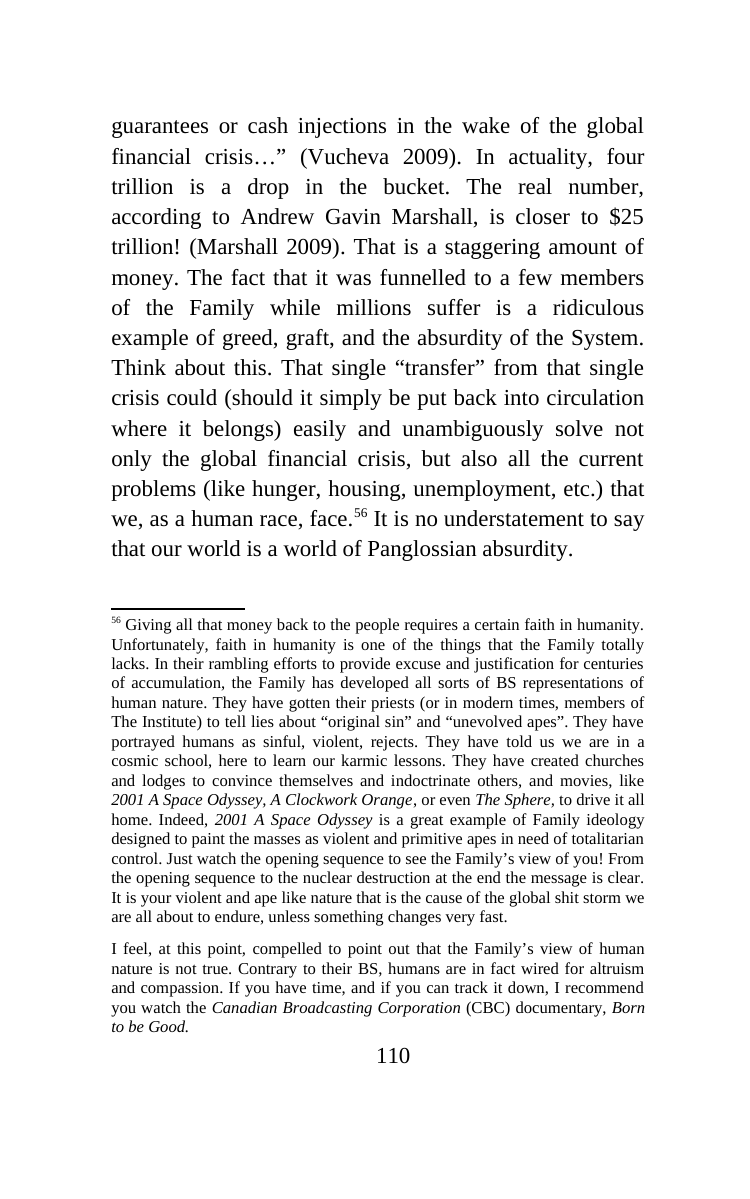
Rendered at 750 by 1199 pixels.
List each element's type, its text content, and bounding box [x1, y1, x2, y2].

text I feel, at this point, compelled to point out that the Family’s view of human nature is not true. Contrary to their BS, humans are in fact wired for altruism and compassion. If you have time, and if you can track it down, I recommend you watch the Canadian Broadcasting Corporation (CBC) documentary, Born to be Good. [111, 939, 645, 1036]
text guarantees or cash injections in the wake of the global financial crisis…” (Vucheva 2009). In actuality, four trillion is a drop in the bucket. The real number, according to Andrew Gavin Marshall, is closer to $25 trillion! (Marshall 2009). That is a staggering amount of money. The fact that it was funnelled to a few members of the Family while millions suffer is a ridiculous example of greed, graft, and the absurdity of the System. Think about this. That single “transfer” from that single crisis could (should it simply be put back into circulation where it belongs) easily and unambiguously solve not only the global financial crisis, but also all the current problems (like hunger, housing, unemployment, etc.) that we, as a human race, face. It is no understatement to say that our world is a world of Panglossian absurdity. [111, 112, 645, 562]
text Giving all that money back to the people requires a certain faith in humanity. Unfortunately, faith in humanity is one of the things that the Family totally lacks. In their rambling efforts to provide excuse and justification for centuries of accumulation, the Family has developed all sorts of BS representations of human nature. They have gotten their priests (or in modern times, members of The Institute) to tell lies about “original sin” and “unevolved apes”. They have portrayed humans as sinful, violent, rejects. They have told us we are in a cosmic school, here to learn our karmic lessons. They have created churches and lodges to convince themselves and indoctrinate others, and movies, like 2001 A Space Odyssey, A Clockwork Orange, or even The Sphere, to drive it all home. Indeed, 2001 A Space Odyssey is a great example of Family ideology designed to paint the masses as violent and primitive apes in need of totalitarian control. Just watch the opening sequence to see the Family’s view of you! From the opening sequence to the nuclear destruction at the end the message is clear. It is your violent and ape like nature that is the cause of the global shit storm we are all about to endure, unless something changes very fast. [111, 615, 645, 926]
